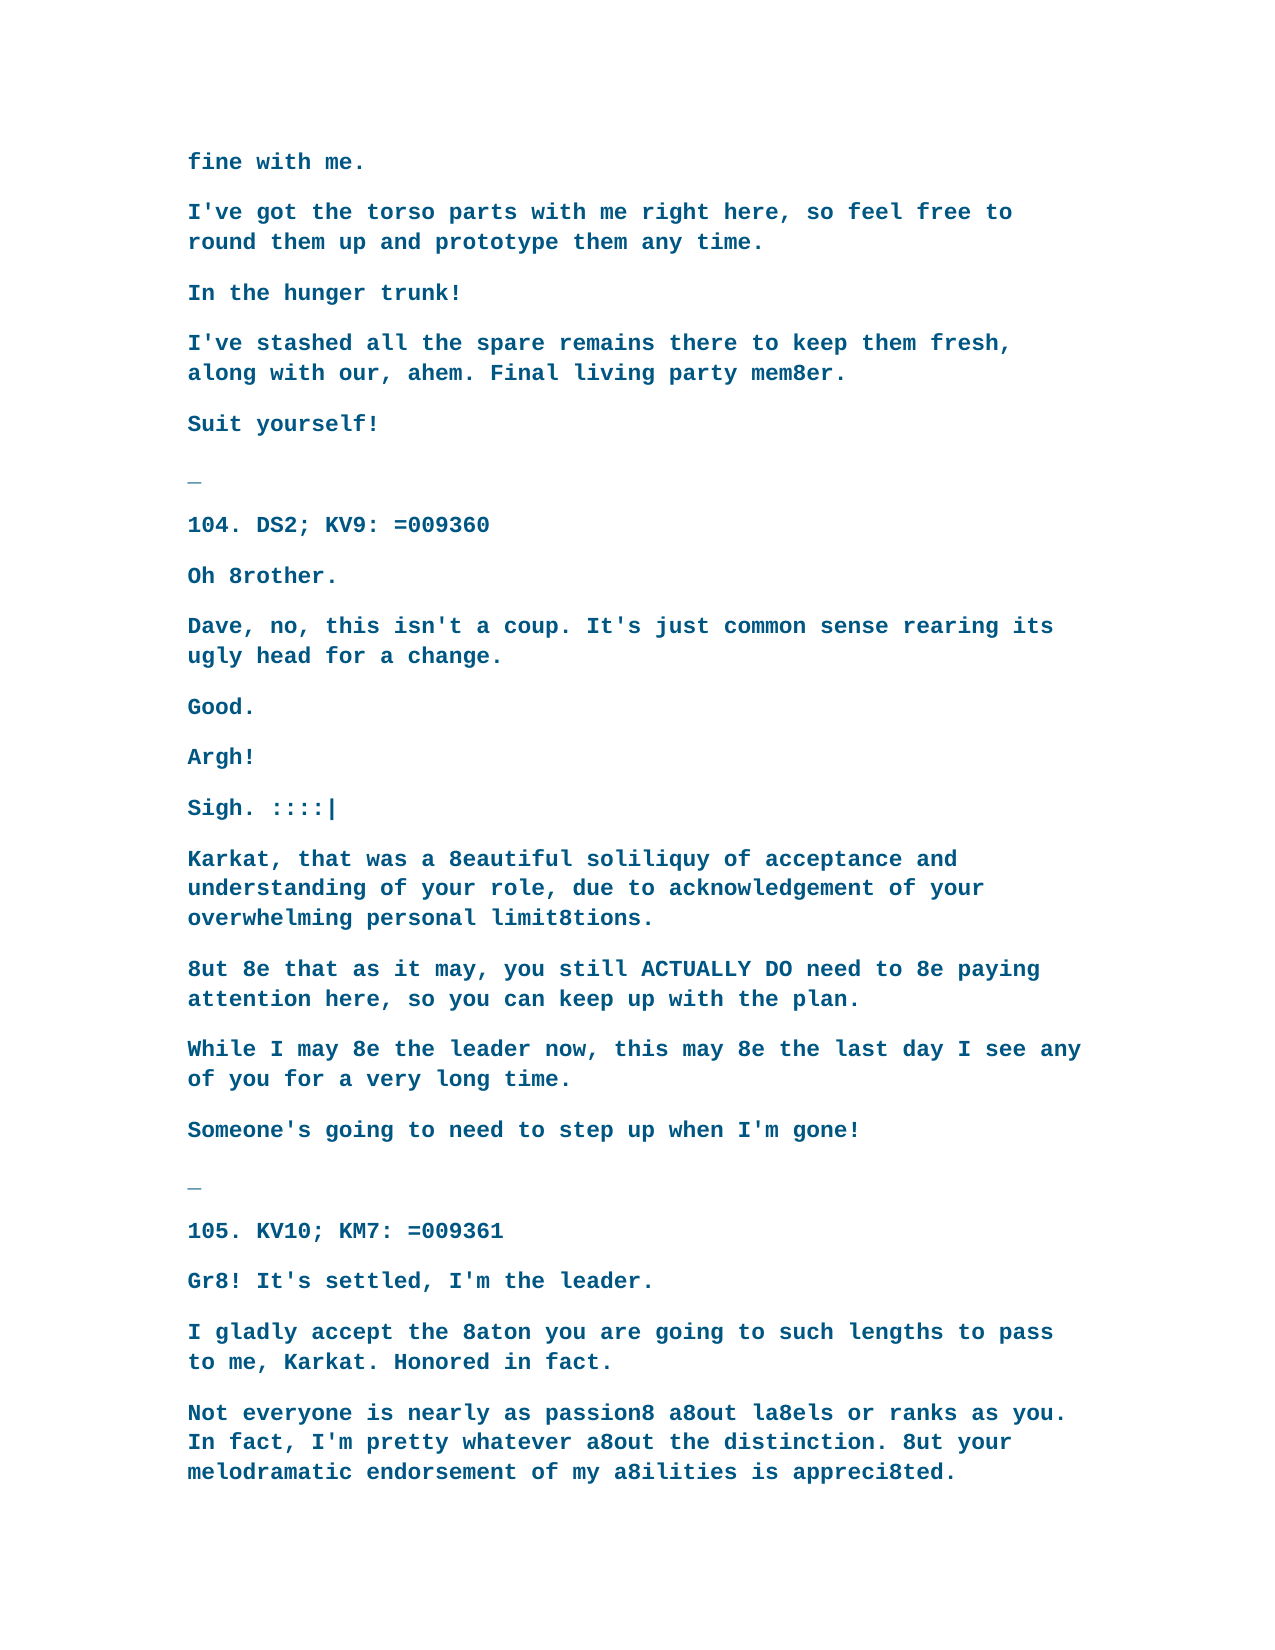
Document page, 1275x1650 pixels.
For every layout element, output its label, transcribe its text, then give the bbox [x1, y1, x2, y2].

text Someone's going to need to step up when I'm gone! [187, 1118, 1087, 1144]
text Argh! [187, 746, 1087, 772]
text I gladly accept the 8aton you are going to such lengths to pass to me, Karkat. Honored in fact. [187, 1320, 1087, 1376]
text _ [187, 463, 1087, 489]
text Suit yourself! [187, 412, 1087, 438]
text 104. DS2; KV9: =009360 [187, 513, 1087, 539]
text I've stashed all the spare remains there to keep them fresh, along with our, ahem. Final living party mem8er. [187, 332, 1087, 387]
text 8ut 8e that as it may, you still ACTUALLY DO need to 8e paying attention here, so you can keep up with the plan. [187, 957, 1087, 1013]
text Karkat, that was a 8eautiful soliliquy of acceptance and understanding of your role, due to acknowledgement of your overwhelming personal limit8tions. [187, 847, 1087, 932]
text In the hunger trunk! [187, 281, 1087, 307]
text Not everyone is nearly as passion8 a8out la8els or ranks as you. In fact, I'm pretty whatever a8out the distinction. 8ut your melodramatic endorsement of my a8ilities is appreci8ted. [187, 1401, 1087, 1486]
text Good. [187, 695, 1087, 721]
text _ [187, 1168, 1087, 1194]
text Sigh. ::::| [187, 796, 1087, 822]
text 105. KV10; KM7: =009361 [187, 1219, 1087, 1245]
text Oh 8rother. [187, 564, 1087, 590]
text fine with me. [187, 150, 1087, 176]
text Gr8! It's settled, I'm the leader. [187, 1270, 1087, 1296]
text Dave, no, this isn't a coup. It's just common sense rearing its ugly head for a change. [187, 614, 1087, 670]
text While I may 8e the leader now, this may 8e the last day I see any of you for a very long time. [187, 1037, 1087, 1093]
text I've got the torso parts with me right here, so feel free to round them up and prototype them any time. [187, 201, 1087, 256]
